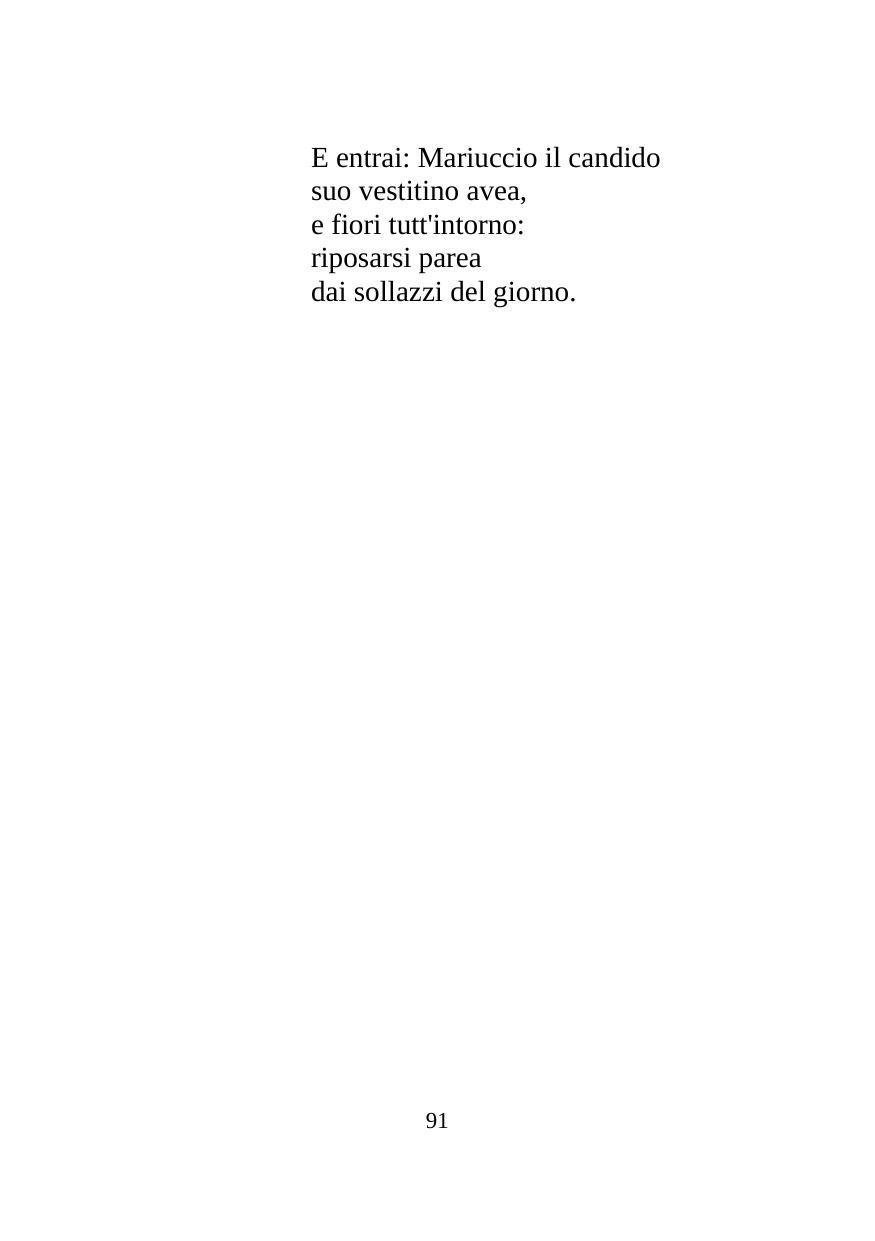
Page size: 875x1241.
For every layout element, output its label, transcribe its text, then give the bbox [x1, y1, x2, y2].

text E entrai: Mariuccio il candido suo vestitino avea, e fiori tutt'intorno: riposarsi parea dai sollazzi del giorno. [311, 140, 768, 308]
